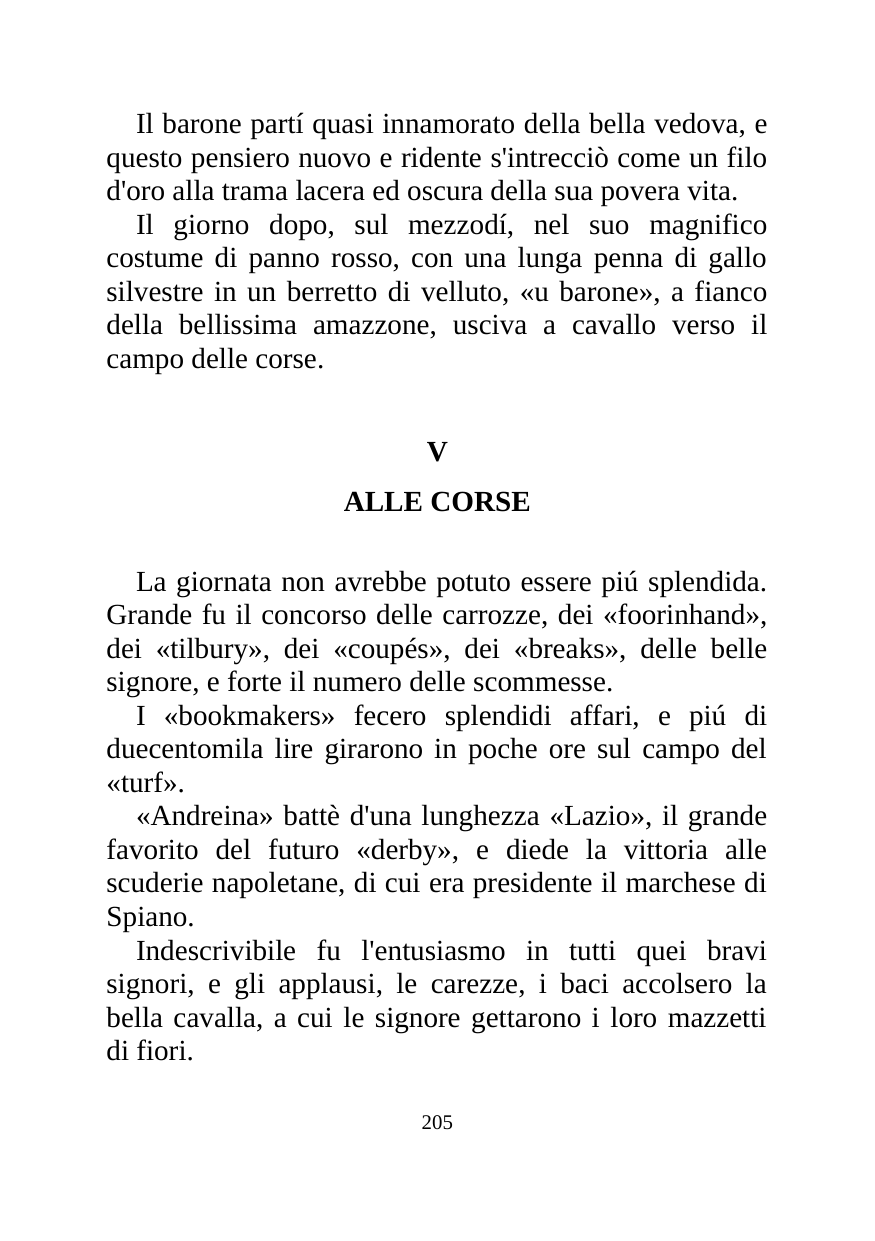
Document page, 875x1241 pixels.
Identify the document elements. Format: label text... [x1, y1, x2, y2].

text La giornata non avrebbe potuto essere piú splendida. Grande fu il concorso delle carrozze, dei «foorinhand», dei «tilbury», dei «coupés», dei «breaks», delle belle signore, e forte il numero delle scommesse. [106, 564, 768, 698]
text «Andreina» battè d'una lunghezza «Lazio», il grande favorito del futuro «derby», e diede la vittoria alle scuderie napoletane, di cui era presidente il marchese di Spiano. [106, 798, 768, 933]
text I «bookmakers» fecero splendidi affari, e piú di duecentomila lire girarono in poche ore sul campo del «turf». [106, 698, 768, 798]
text Il barone partí quasi innamorato della bella vedova, e questo pensiero nuovo e ridente s'intrecciò come un filo d'oro alla trama lacera ed oscura della sua povera vita. [106, 106, 768, 207]
text Indescrivibile fu l'entusiasmo in tutti quei bravi signori, e gli applausi, le carezze, i baci accolsero la bella cavalla, a cui le signore gettarono i loro mazzetti di fiori. [106, 933, 768, 1067]
subtitle V ALLE CORSE [106, 434, 768, 517]
text Il giorno dopo, sul mezzodí, nel suo magnifico costume di panno rosso, con una lunga penna di gallo silvestre in un berretto di velluto, «u barone», a fianco della bellissima amazzone, usciva a cavallo verso il campo delle corse. [106, 207, 768, 374]
